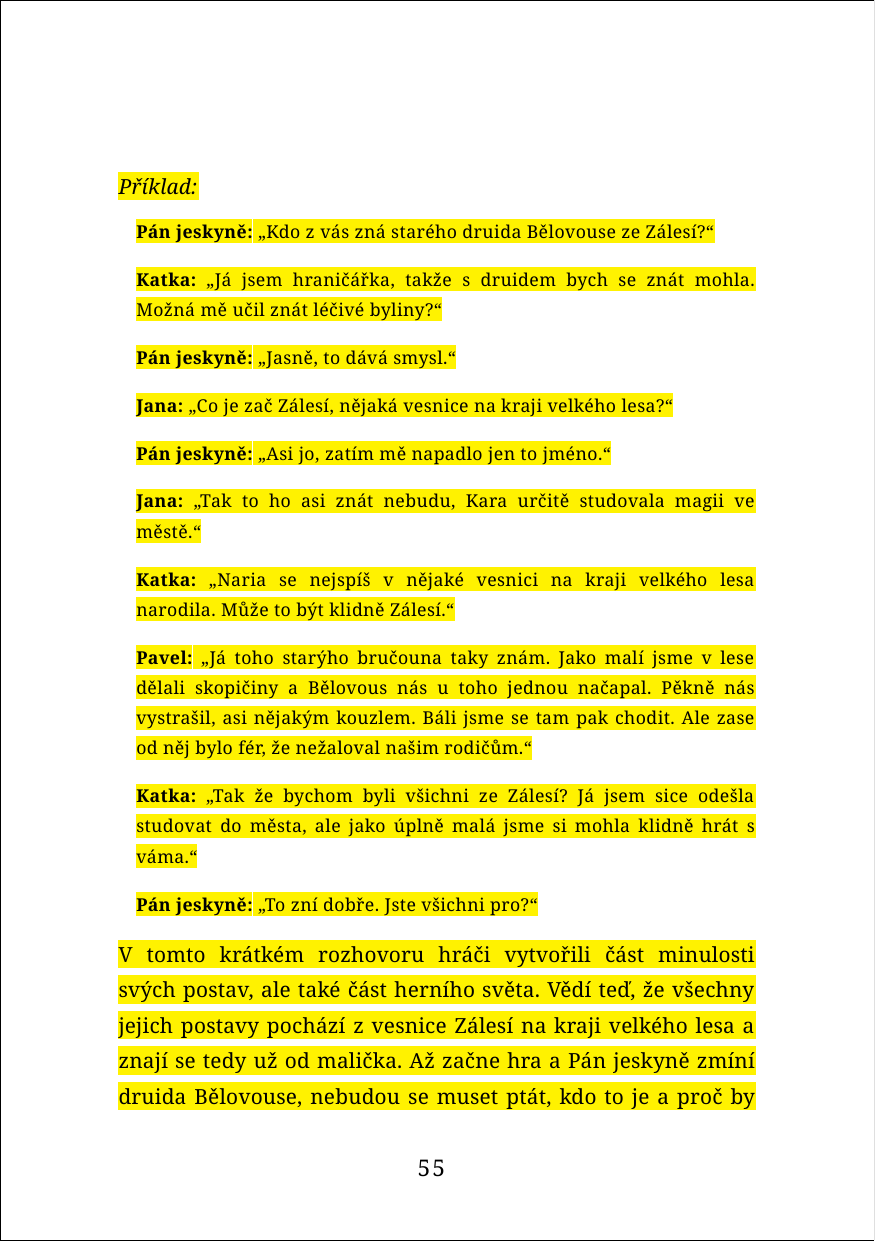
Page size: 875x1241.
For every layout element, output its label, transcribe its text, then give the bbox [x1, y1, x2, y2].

text Pán jeskyně: „Asi jo, zatím mě napadlo jen to jméno.“ [136, 441, 756, 465]
text Jana: „Tak to ho asi znát nebudu, Kara určitě studovala magii ve městě.“ [136, 489, 756, 543]
text Pavel: „Já toho starýho bručouna taky znám. Jako malí jsme v lese dělali skopičiny a Bělovous nás u toho jednou načapal. Pěkně nás vystrašil, asi nějakým kouzlem. Báli jsme se tam pak chodit. Ale zase od něj bylo fér, že nežaloval našim rodičům.“ [136, 645, 756, 760]
text Katka: „Tak že bychom byli všichni ze Zálesí? Já jsem sice odešla studovat do města, ale jako úplně malá jsme si mohla klidně hrát s váma.“ [136, 784, 756, 868]
text Jana: „Co je zač Zálesí, nějaká vesnice na kraji velkého lesa?“ [136, 393, 756, 417]
text V tomto krátkém rozhovoru hráči vytvořili část minulosti svých postav, ale také část herního světa. Vědí teď, že všechny jejich postavy pochází z vesnice Zálesí na kraji velkého lesa a znají se tedy už od malička. Až začne hra a Pán jeskyně zmíní druida Bělovouse, nebudou se muset ptát, kdo to je a proč by [118, 940, 756, 1110]
text Katka: „Já jsem hraničářka, takže s druidem bych se znát mohla. Možná mě učil znát léčivé byliny?“ [136, 267, 756, 321]
text Pán jeskyně: „Jasně, to dává smysl.“ [136, 345, 756, 369]
text Pán jeskyně: „To zní dobře. Jste všichni pro?“ [136, 892, 756, 916]
text Katka: „Naria se nejspíš v nějaké vesnici na kraji velkého lesa narodila. Může to být klidně Zálesí.“ [136, 567, 756, 621]
text Pán jeskyně: „Kdo z vás zná starého druida Bělovouse ze Zálesí?“ [136, 219, 756, 243]
text Příklad: [118, 172, 756, 200]
